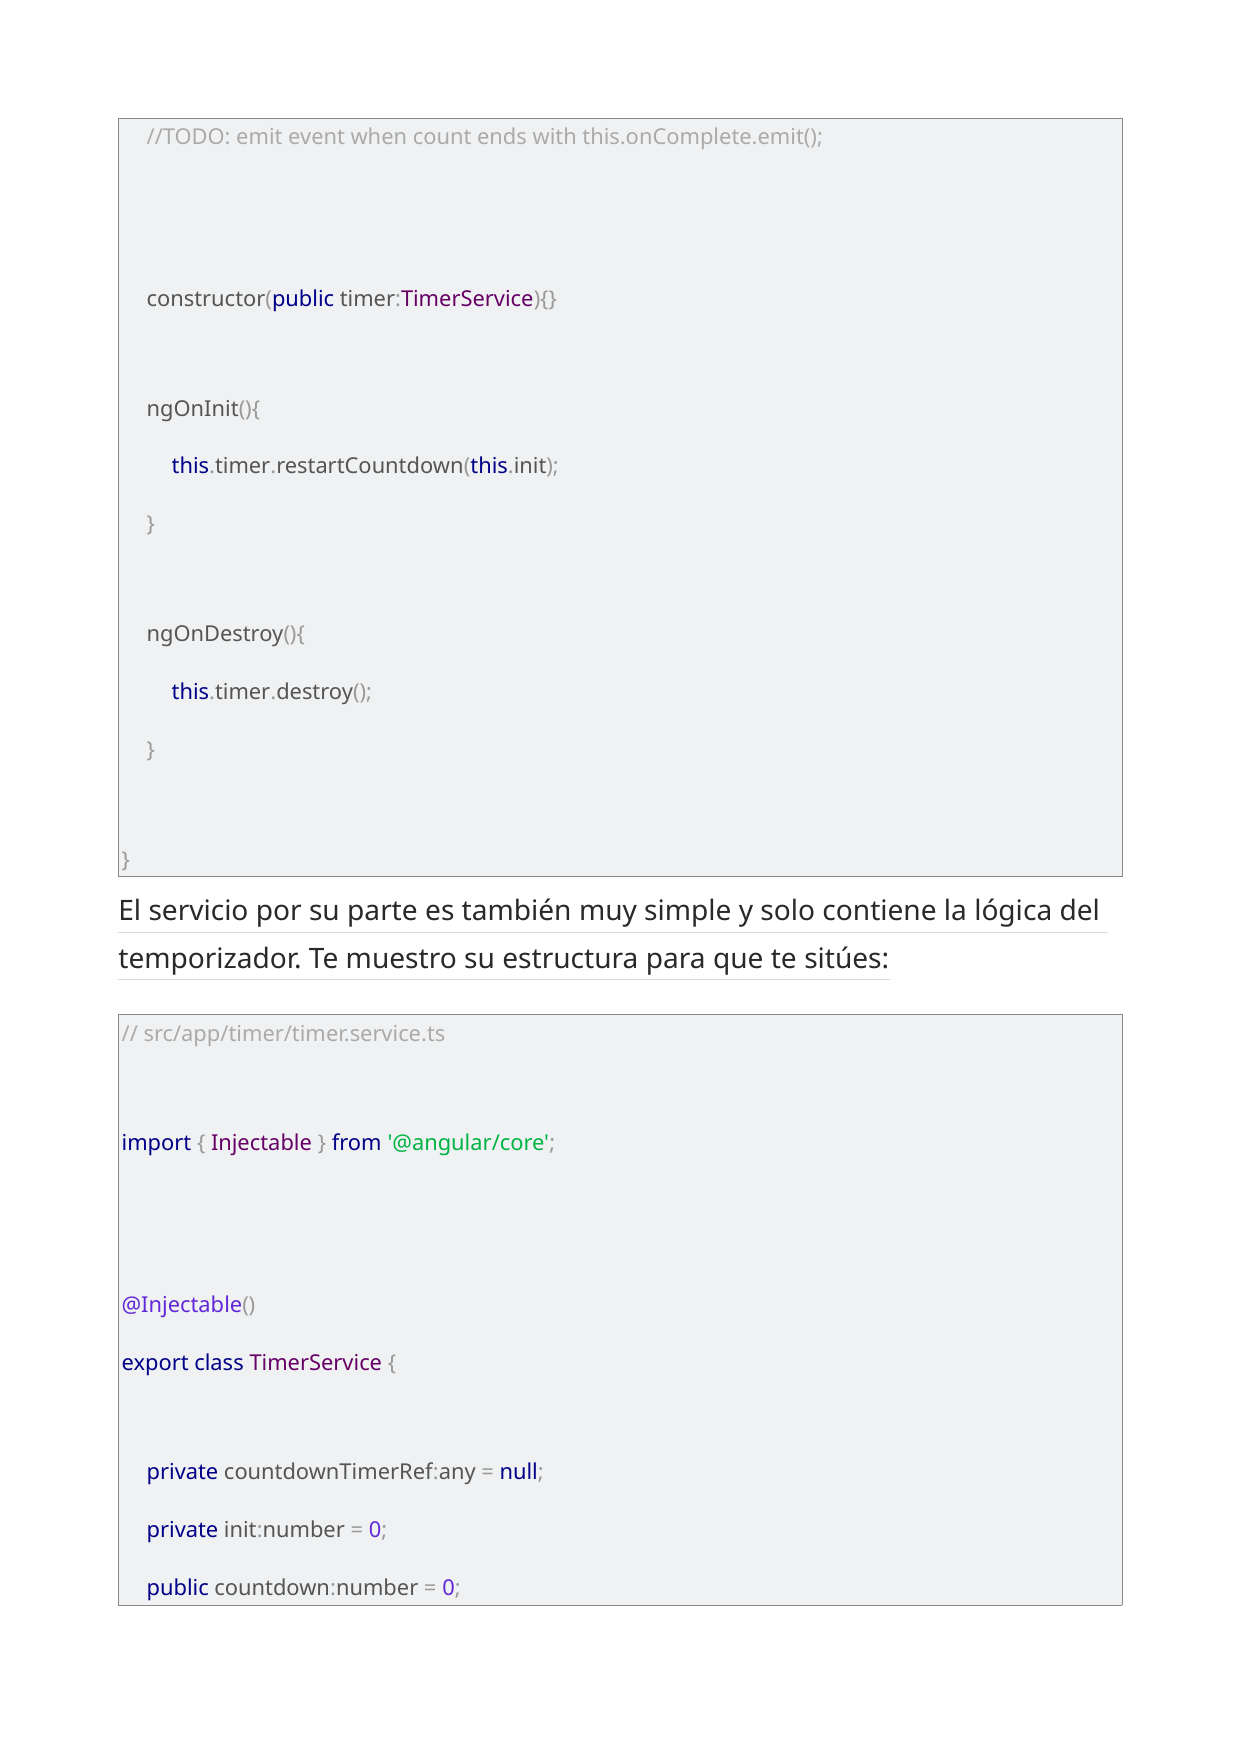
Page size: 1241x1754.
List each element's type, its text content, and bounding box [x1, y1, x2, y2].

text ngOnDestroy(){ [119, 615, 1122, 648]
text //TODO: emit event when count ends with this.onComplete.emit(); [119, 119, 1122, 151]
text import { Injectable } from '@angular/core'; [119, 1124, 1122, 1157]
text } [119, 731, 1122, 764]
text El servicio por su parte es también muy simple y solo contiene la lógica del temporizador. Te muestro su estructura para que te sitúes: [118, 891, 1122, 979]
text this.timer.destroy(); [119, 673, 1122, 706]
text export class TimerService { [119, 1343, 1122, 1376]
text ngOnInit(){ [119, 389, 1122, 422]
text private countdownTimerRef:any = null; [119, 1453, 1122, 1486]
text constructor(public timer:TimerService){} [119, 279, 1122, 313]
text private init:number = 0; [119, 1511, 1122, 1544]
text this.timer.restartCountdown(this.init); [119, 447, 1122, 480]
text } [119, 505, 1122, 538]
text public countdown:number = 0; [119, 1569, 1122, 1605]
text } [119, 840, 1122, 876]
text // src/app/timer/timer.service.ts [119, 1015, 1122, 1047]
text @Injectable() [119, 1285, 1122, 1318]
